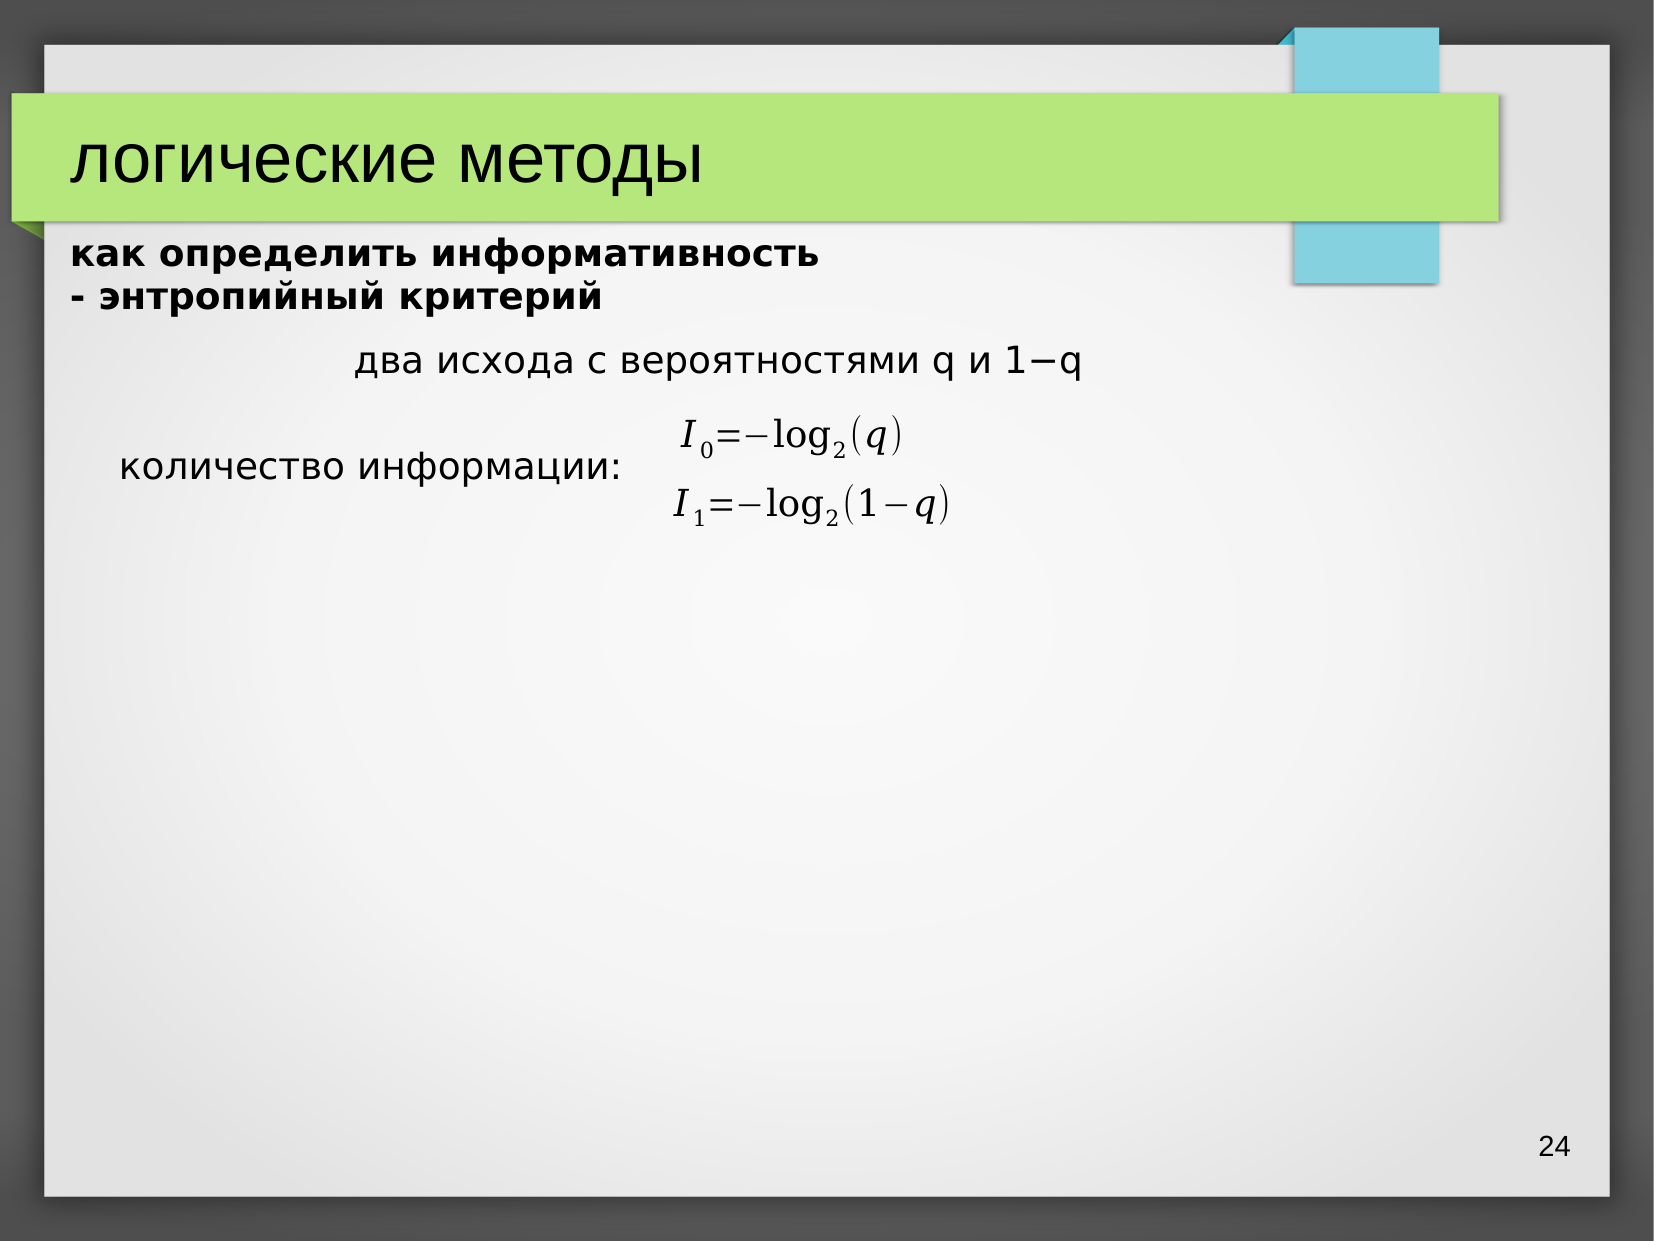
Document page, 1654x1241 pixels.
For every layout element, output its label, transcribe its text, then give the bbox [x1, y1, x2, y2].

text_box как определить информативность - энтропийный критерий [55, 224, 934, 331]
title логические методы [70, 118, 1205, 199]
picture [0, 0, 1654, 1241]
chart [666, 481, 957, 532]
chart [673, 413, 909, 464]
text_box количество информации: [104, 437, 638, 496]
text_box два исхода с вероятностями q и 1−q [338, 331, 1099, 390]
